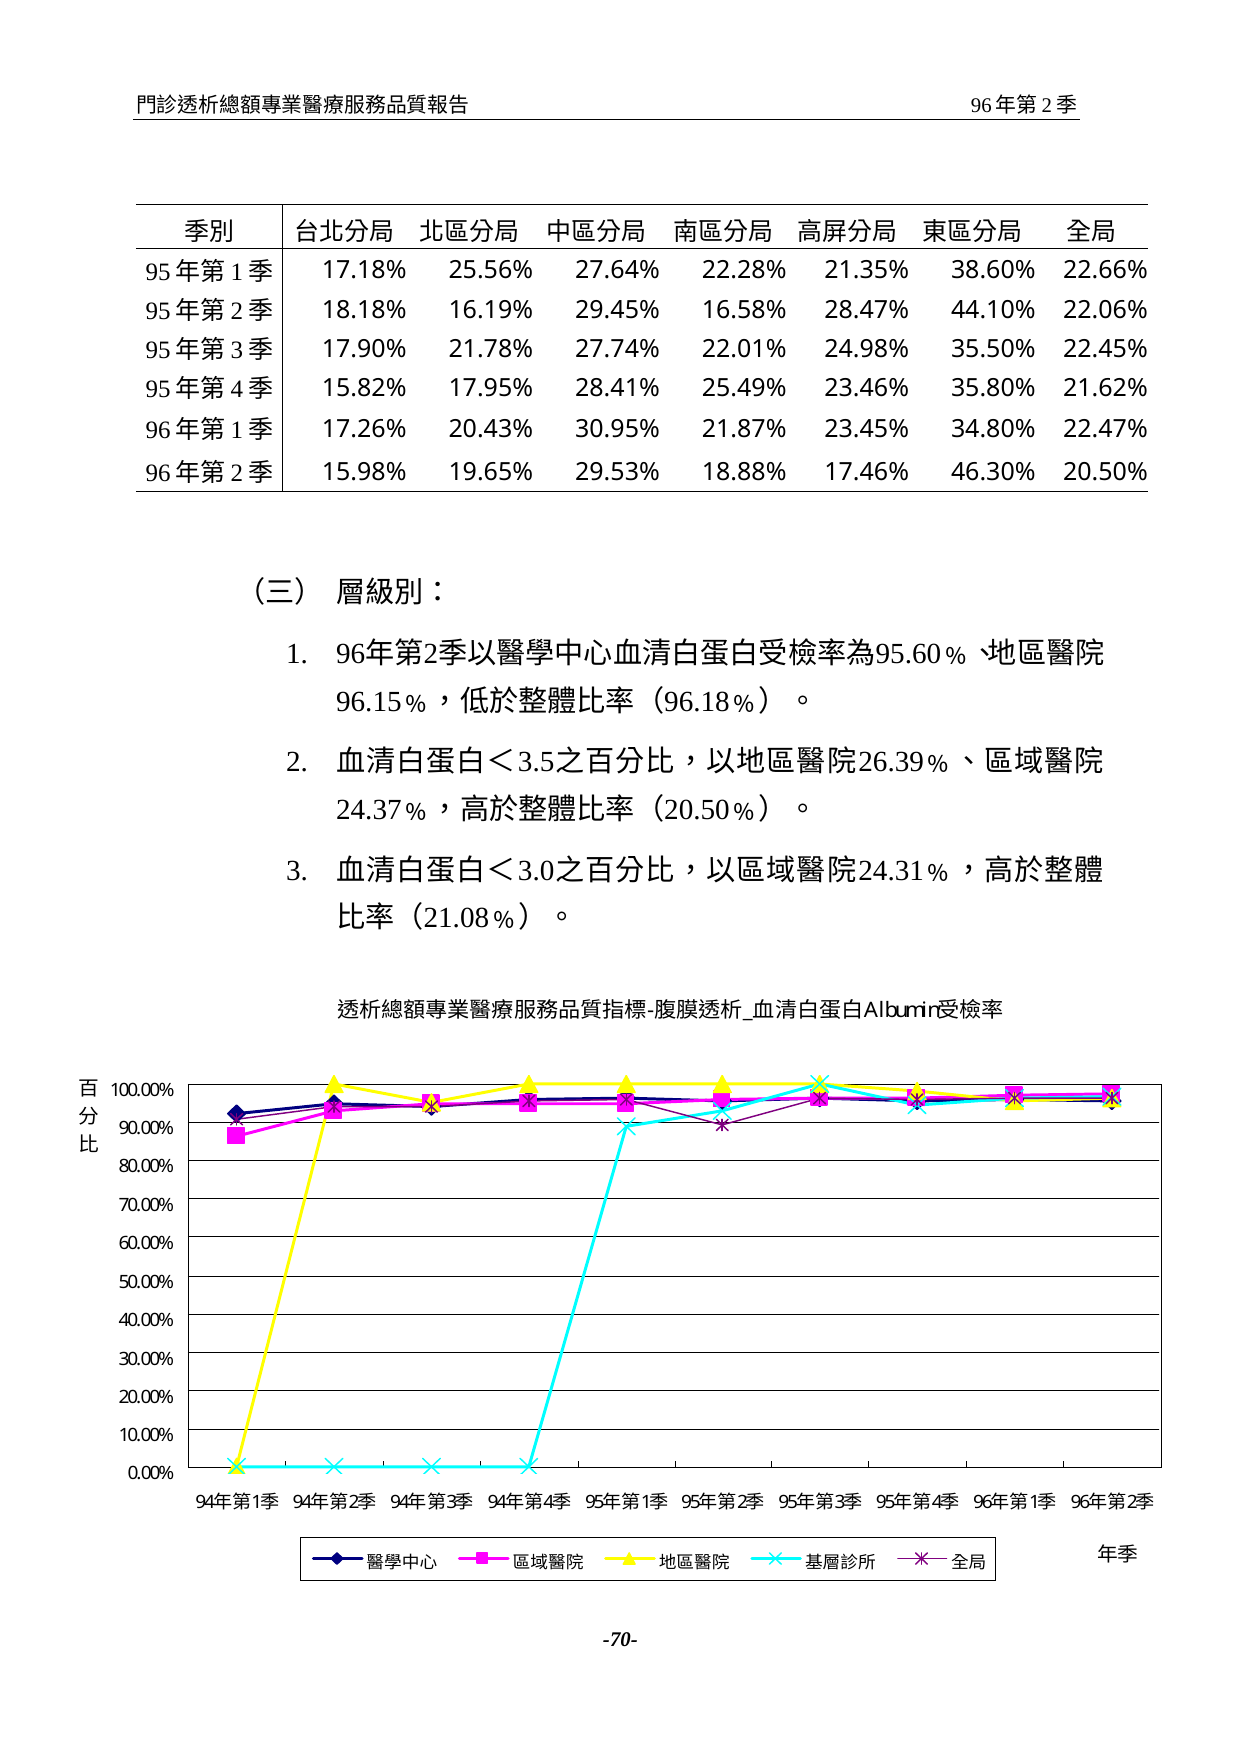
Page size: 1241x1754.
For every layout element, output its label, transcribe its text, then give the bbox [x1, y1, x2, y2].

table_cell 21.62% [1035, 368, 1147, 406]
table_cell 19.65% [406, 451, 533, 491]
table_header 季別 [136, 205, 282, 248]
table_cell 22.01% [660, 328, 786, 368]
table_cell 24.98% [786, 328, 909, 368]
table_cell 22.66% [1035, 249, 1147, 289]
table_cell 35.50% [909, 328, 1035, 368]
table_cell 20.43% [406, 406, 533, 451]
list 血清白蛋白＜3.5之百分比，以地區醫院26.39﹪、區域醫院24.37﹪，高於整體比率（20.50﹪）。 [286, 733, 1104, 829]
table_cell 30.95% [533, 406, 659, 451]
table_cell 25.49% [660, 368, 786, 406]
table_cell 18.18% [283, 289, 406, 328]
table_header 中區分局 [533, 205, 659, 248]
table_cell 96年第2季 [136, 451, 282, 491]
table_cell 17.18% [283, 249, 406, 289]
list 層級別： [236, 564, 1104, 612]
table_cell 29.53% [533, 451, 659, 491]
table_cell 20.50% [1035, 451, 1147, 491]
table_cell 16.19% [406, 289, 533, 328]
table_header 台北分局 [283, 205, 406, 248]
table_cell 21.78% [406, 328, 533, 368]
table_cell 25.56% [406, 249, 533, 289]
table_cell 21.87% [660, 406, 786, 451]
table_header 全局 [1035, 205, 1147, 248]
list 96年第2季以醫學中心血清白蛋白受檢率為95.60﹪、地區醫院96.15﹪，低於整體比率（96.18﹪）。 [286, 625, 1104, 721]
table_cell 34.80% [909, 406, 1035, 451]
table_cell 96年第1季 [136, 406, 282, 451]
table_cell 27.74% [533, 328, 659, 368]
table_cell 17.46% [786, 451, 909, 491]
table_cell 46.30% [909, 451, 1035, 491]
table_header 東區分局 [909, 205, 1035, 248]
table_cell 27.64% [533, 249, 659, 289]
table_cell 15.82% [283, 368, 406, 406]
table_cell 23.46% [786, 368, 909, 406]
table_header 北區分局 [406, 205, 533, 248]
table_cell 17.95% [406, 368, 533, 406]
table_cell 15.98% [283, 451, 406, 491]
table_cell 18.88% [660, 451, 786, 491]
table_cell 95年第2季 [136, 289, 282, 328]
table_header 高屏分局 [786, 205, 909, 248]
table_cell 95年第4季 [136, 368, 282, 406]
list 血清白蛋白＜3.0之百分比，以區域醫院24.31﹪，高於整體比率（21.08﹪）。 [286, 842, 1104, 937]
table_cell 23.45% [786, 406, 909, 451]
table_cell 22.06% [1035, 289, 1147, 328]
table_cell 38.60% [909, 249, 1035, 289]
table_cell 22.45% [1035, 328, 1147, 368]
table_cell 22.47% [1035, 406, 1147, 451]
table_header 南區分局 [660, 205, 786, 248]
table_cell 95年第3季 [136, 328, 282, 368]
table_cell 35.80% [909, 368, 1035, 406]
table_cell 28.47% [786, 289, 909, 328]
table_cell 21.35% [786, 249, 909, 289]
table_cell 17.90% [283, 328, 406, 368]
table_cell 29.45% [533, 289, 659, 328]
table_cell 17.26% [283, 406, 406, 451]
table_cell 16.58% [660, 289, 786, 328]
table_cell 95年第1季 [136, 249, 282, 289]
table_cell 22.28% [660, 249, 786, 289]
table_cell 28.41% [533, 368, 659, 406]
table_cell 44.10% [909, 289, 1035, 328]
